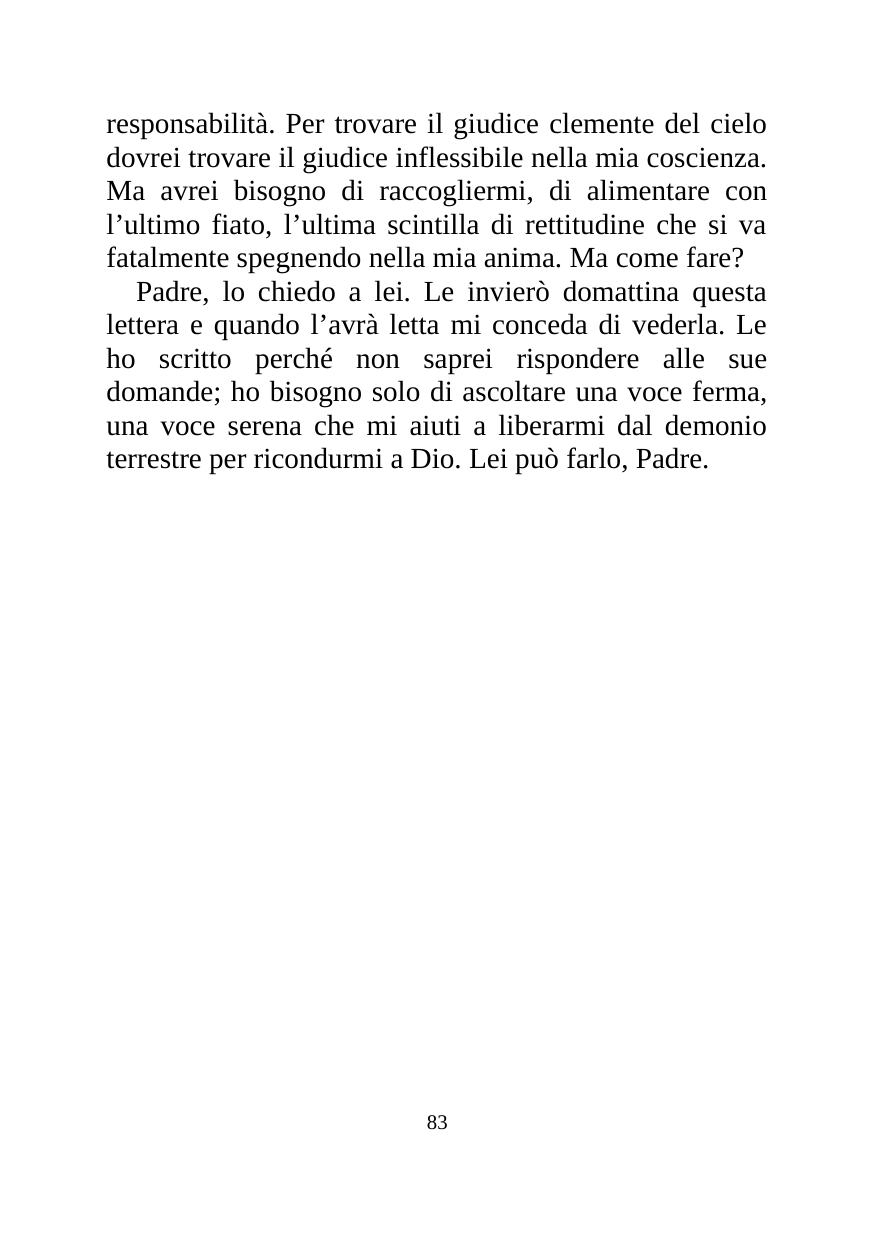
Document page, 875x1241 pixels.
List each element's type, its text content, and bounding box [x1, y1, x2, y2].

text Padre, lo chiedo a lei. Le invierò domattina questa lettera e quando l’avrà letta mi conceda di vederla. Le ho scritto perché non saprei rispondere alle sue domande; ho bisogno solo di ascoltare una voce ferma, una voce serena che mi aiuti a liberarmi dal demonio terrestre per ricondurmi a Dio. Lei può farlo, Padre. [106, 274, 768, 475]
text responsabilità. Per trovare il giudice clemente del cielo dovrei trovare il giudice inflessibile nella mia coscienza. Ma avrei bisogno di raccogliermi, di alimentare con l’ultimo fiato, l’ultima scintilla di rettitudine che si va fatalmente spegnendo nella mia anima. Ma come fare? [106, 106, 768, 274]
